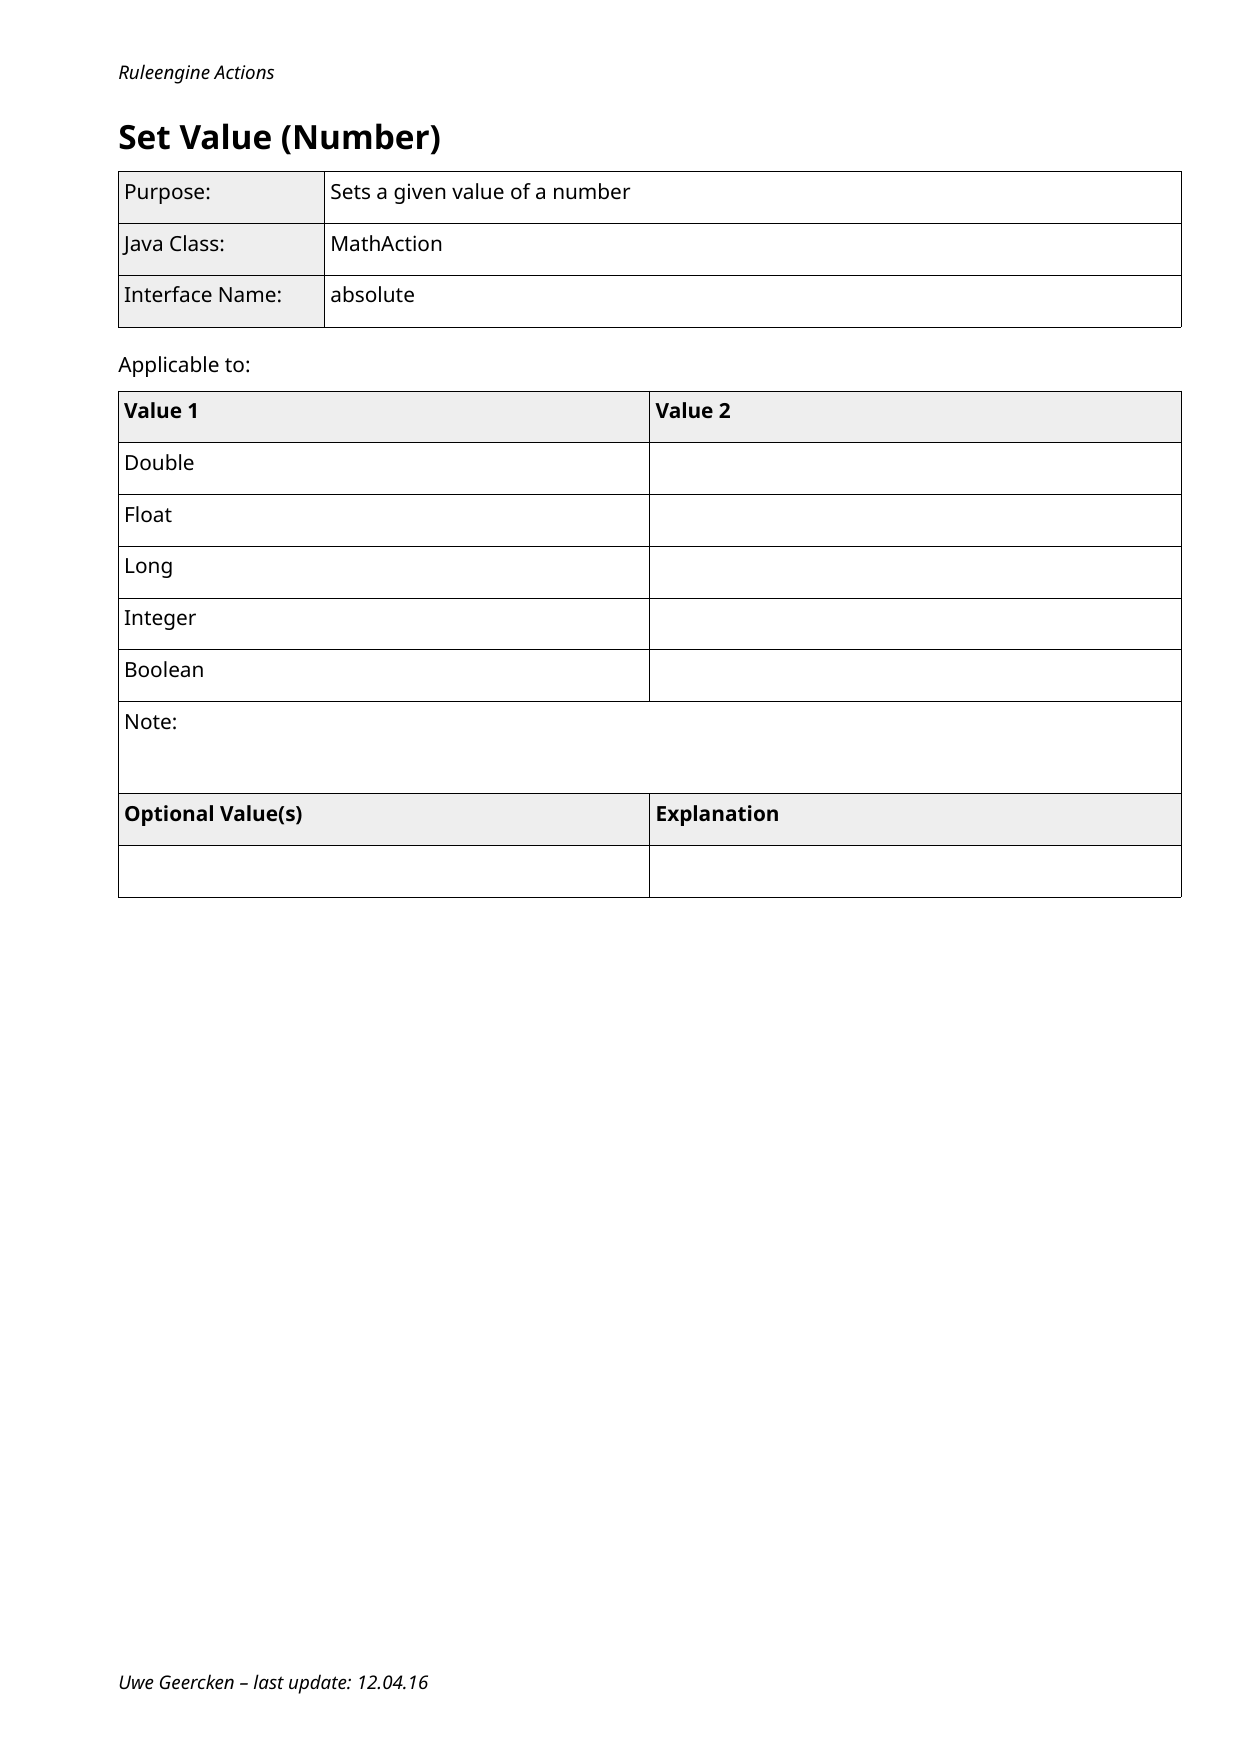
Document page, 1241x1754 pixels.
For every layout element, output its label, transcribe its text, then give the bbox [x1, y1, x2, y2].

table_cell [650, 650, 1181, 701]
table_cell Integer [119, 599, 649, 649]
table_cell [650, 599, 1181, 649]
table_cell Boolean [119, 650, 649, 701]
table_cell Java Class: [119, 224, 324, 275]
table_cell Double [119, 443, 649, 494]
table_cell Explanation [650, 794, 1181, 845]
table_cell Interface Name: [119, 276, 324, 327]
table_cell [650, 846, 1181, 897]
table_cell Optional Value(s) [119, 794, 649, 845]
table_cell Float [119, 495, 649, 546]
table_cell [650, 443, 1181, 494]
table_cell MathAction [325, 224, 1181, 275]
table_header Value 2 [650, 392, 1181, 442]
table_cell absolute [325, 276, 1181, 327]
table_header Purpose: [119, 172, 324, 223]
text Set Value (Number) [118, 114, 1181, 159]
table_cell Long [119, 547, 649, 598]
table_cell [650, 495, 1181, 546]
table_header Sets a given value of a number [325, 172, 1181, 223]
table_cell [119, 846, 649, 897]
text Applicable to: [118, 350, 1181, 379]
table_cell [650, 547, 1181, 598]
table_header Value 1 [119, 392, 649, 442]
table_cell Note: [119, 702, 1181, 793]
